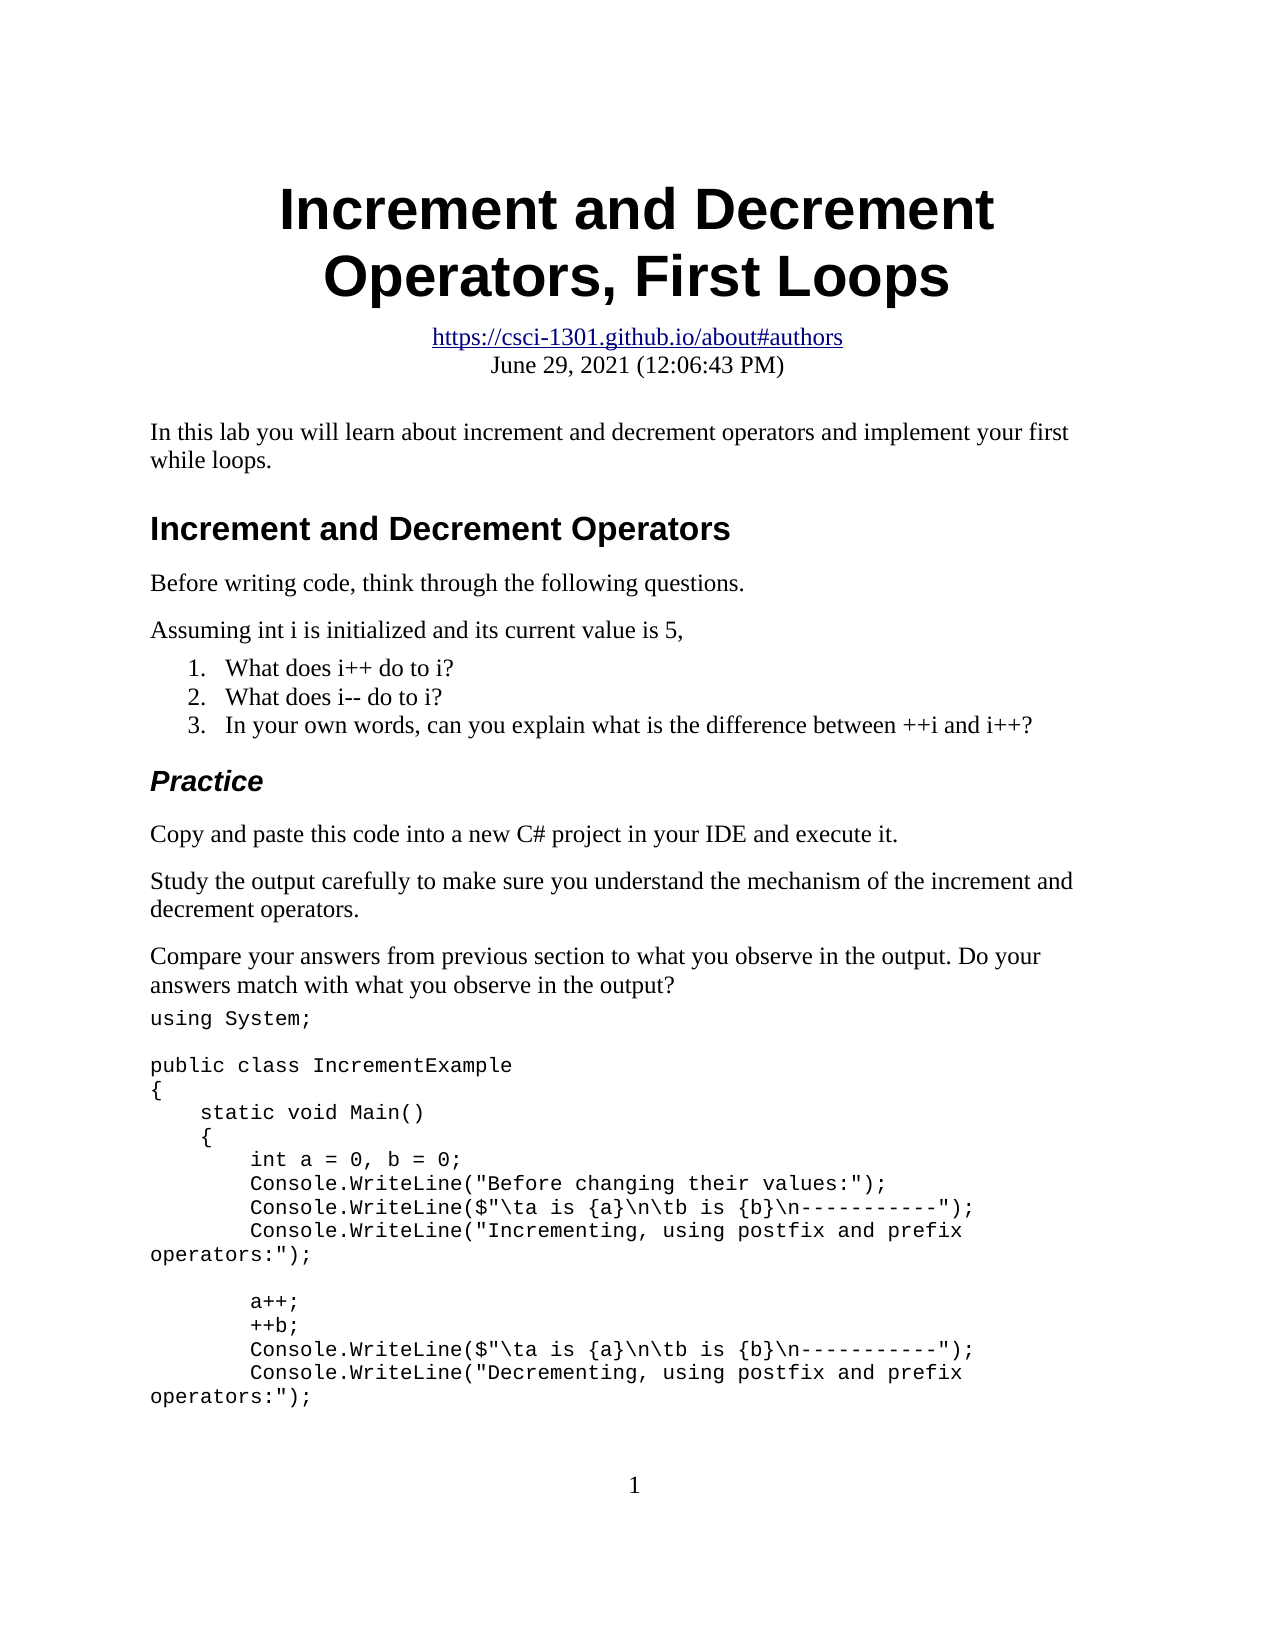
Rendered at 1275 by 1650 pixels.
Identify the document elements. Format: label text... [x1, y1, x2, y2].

text Compare your answers from previous section to what you observe in the output. Do your answers match with what you observe in the output? [150, 941, 1125, 999]
text Console.WriteLine("Decrementing, using postfix and prefix operators:"); [150, 1362, 1125, 1409]
text using System; [150, 1008, 1125, 1031]
list What does i-- do to i? [187, 682, 1125, 710]
title Increment and Decrement Operators, First Loops [150, 175, 1125, 309]
text Console.WriteLine("Before changing their values:"); [150, 1173, 1125, 1197]
text Console.WriteLine("Incrementing, using postfix and prefix operators:"); [150, 1220, 1125, 1268]
text Study the output carefully to make sure you understand the mechanism of the increment and decrement operators. [150, 866, 1125, 923]
text Before writing code, think through the following questions. [150, 568, 1125, 597]
subtitle Increment and Decrement Operators [150, 508, 1125, 547]
text In this lab you will learn about increment and decrement operators and implement your first while loops. [150, 417, 1125, 474]
text https://csci-1301.github.io/about#authors [150, 322, 1125, 350]
text Copy and paste this code into a new C# project in your IDE and execute it. [150, 819, 1125, 848]
text public class IncrementExample [150, 1055, 1125, 1078]
text Console.WriteLine($"\ta is {a}\n\tb is {b}\n-----------"); [150, 1339, 1125, 1362]
text June 29, 2021 (12:06:43 PM) [150, 350, 1125, 379]
subtitle Practice [150, 764, 1125, 798]
text { [150, 1126, 1125, 1149]
text static void Main() [150, 1102, 1125, 1126]
text a++; [150, 1291, 1125, 1315]
text Assuming int i is initialized and its current value is 5, [150, 615, 1125, 644]
list What does i++ do to i? [187, 653, 1125, 682]
text Console.WriteLine($"\ta is {a}\n\tb is {b}\n-----------"); [150, 1197, 1125, 1220]
text { [150, 1078, 1125, 1102]
text int a = 0, b = 0; [150, 1149, 1125, 1173]
text ++b; [150, 1315, 1125, 1339]
list In your own words, can you explain what is the difference between ++i and i++? [187, 710, 1125, 739]
